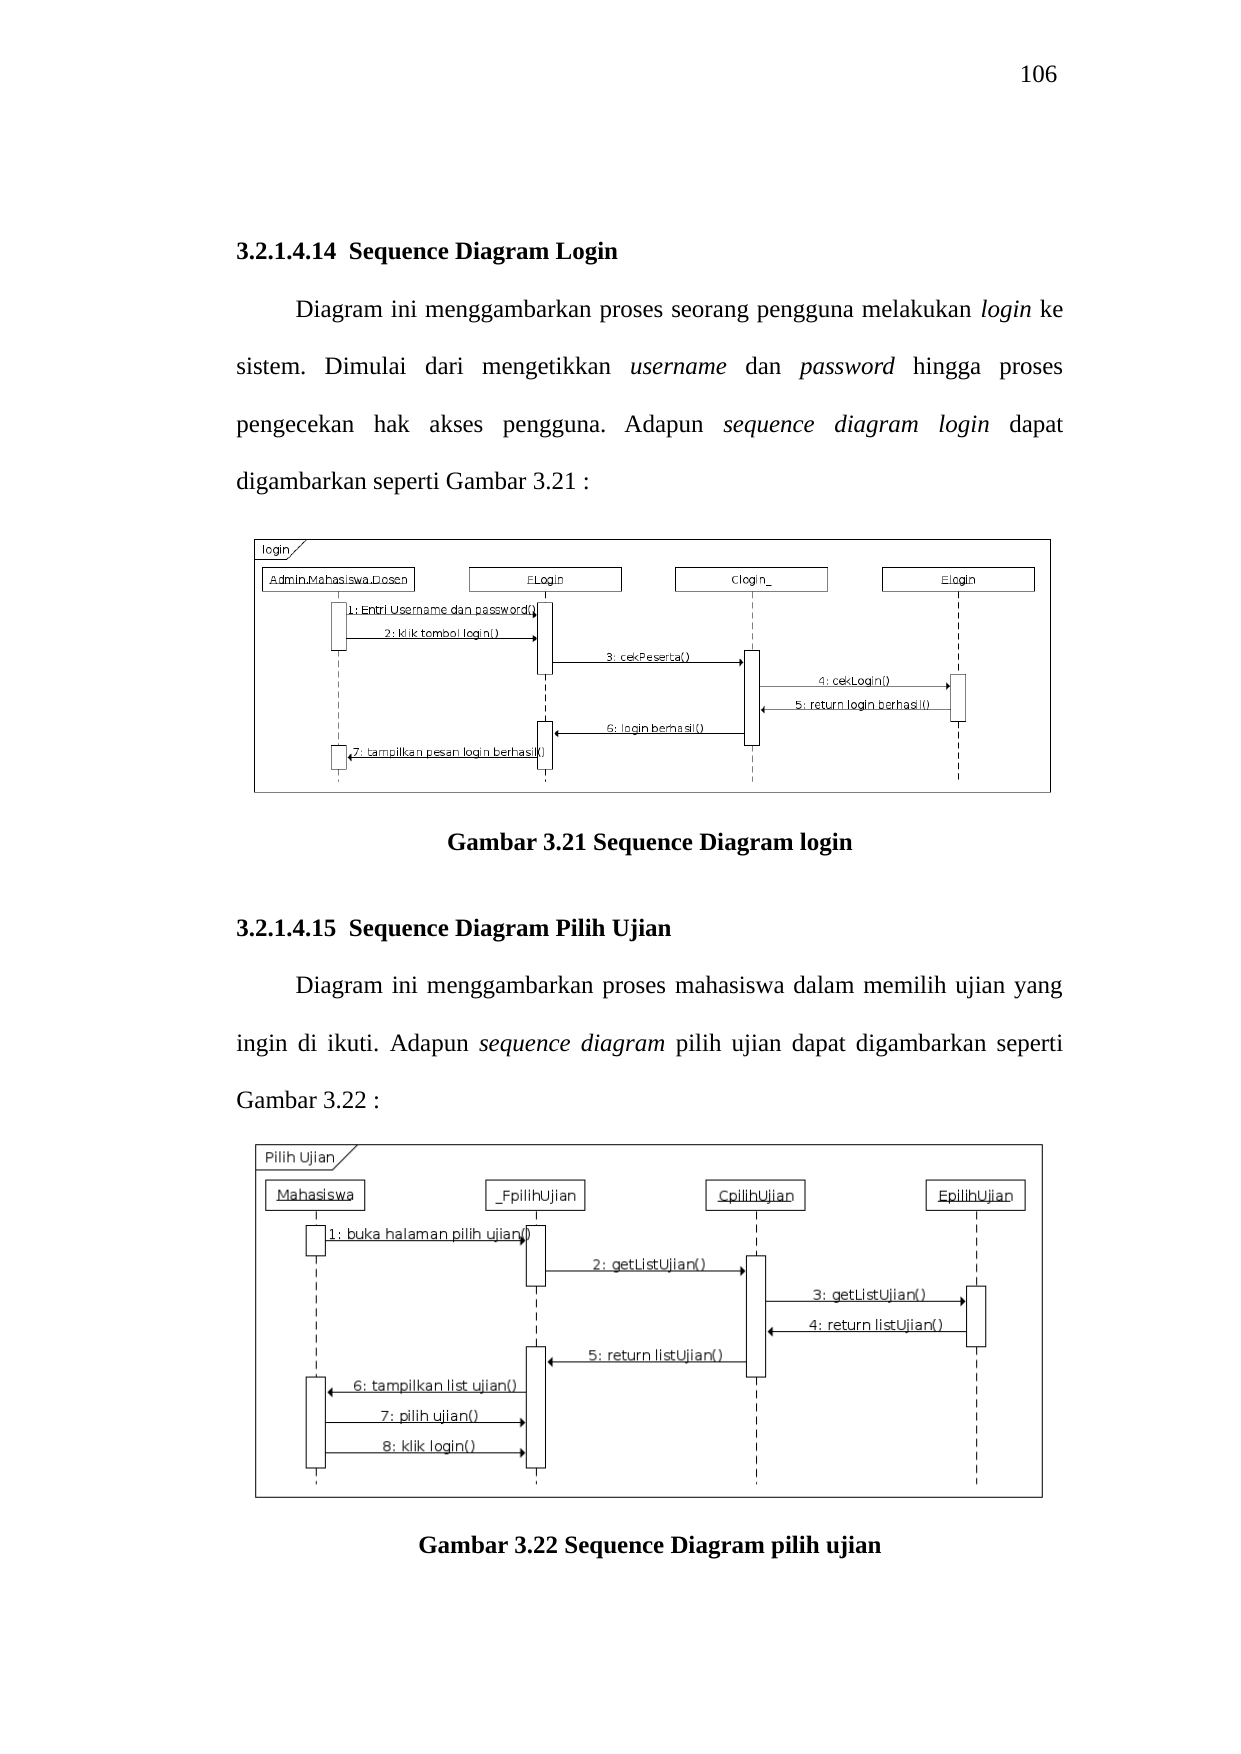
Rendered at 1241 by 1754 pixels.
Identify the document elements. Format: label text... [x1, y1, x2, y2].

subtitle Sequence Diagram Pilih Ujian [236, 913, 1063, 942]
picture [246, 532, 1053, 798]
subtitle Sequence Diagram Login [236, 236, 1063, 265]
text Diagram ini menggambarkan proses seorang pengguna melakukan login ke sistem. Dimulai dari mengetikkan username dan password hingga proses pengecekan hak akses pengguna. Adapun sequence diagram login dapat digambarkan seperti Gambar 3.21 : [236, 294, 1063, 495]
text Diagram ini menggambarkan proses mahasiswa dalam memilih ujian yang ingin di ikuti. Adapun sequence diagram pilih ujian dapat digambarkan seperti Gambar 3.22 : [236, 970, 1063, 1114]
text Gambar 3.22 Sequence Diagram pilih ujian [249, 1502, 1050, 1559]
picture [249, 1132, 1050, 1502]
text Gambar 3.21 Sequence Diagram login [246, 798, 1053, 855]
